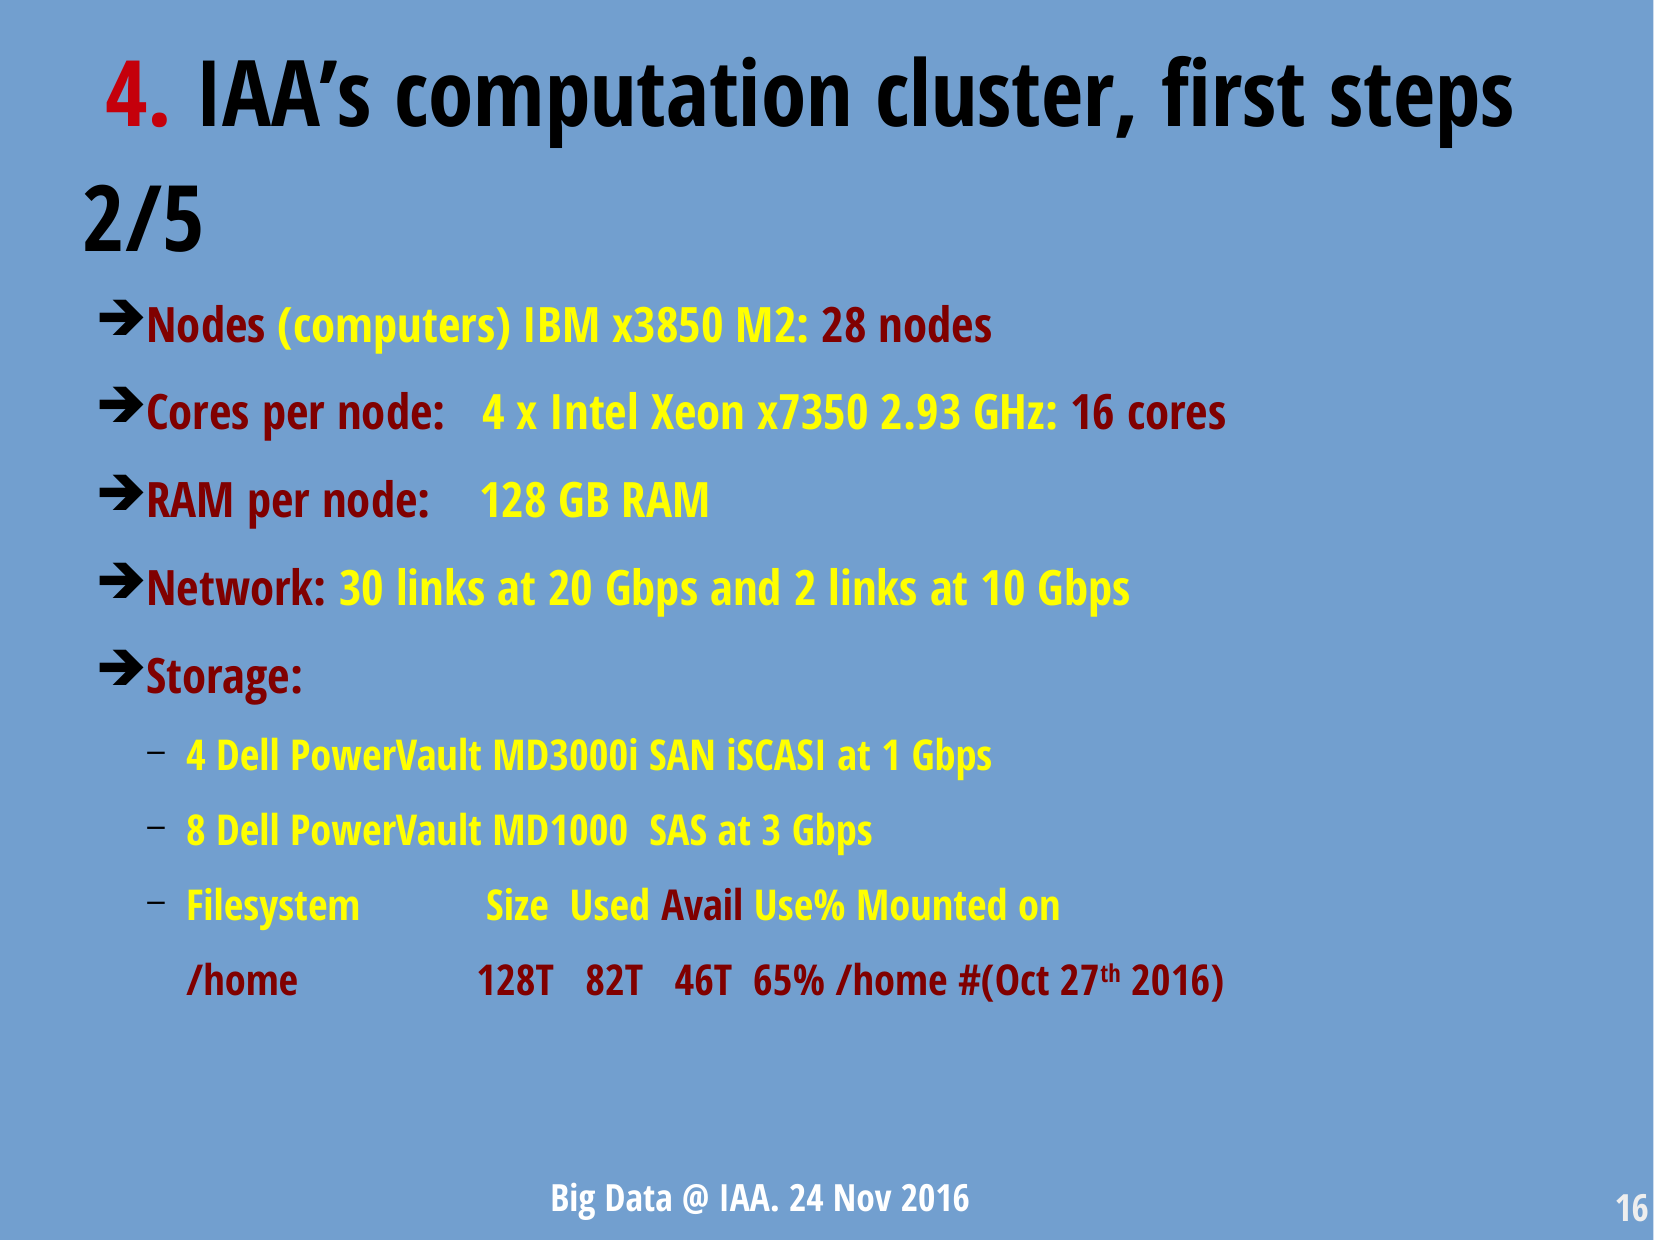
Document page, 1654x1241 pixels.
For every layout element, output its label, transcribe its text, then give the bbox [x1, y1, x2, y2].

list Nodes (computers) IBM x3850 M2: 28 nodes Cores per node: 4 x Intel Xeon x7350 2.93 GHz: 16 cores RAM per node: 128 GB RAM Network: 30 links at 20 Gbps and 2 links at 10 Gbps Storage: 4 Dell PowerVault MD3000i SAN iSCASI at 1 Gbps 8 Dell PowerVault MD1000 SAS at 3 Gbps Filesystem Size Used Avail Use% Mounted on /home 128T 82T 46T 65% /home #(Oct 27th 2016) [82, 290, 1571, 1010]
title 4. IAA’s computation cluster, first steps 2/5 [82, 27, 1571, 279]
